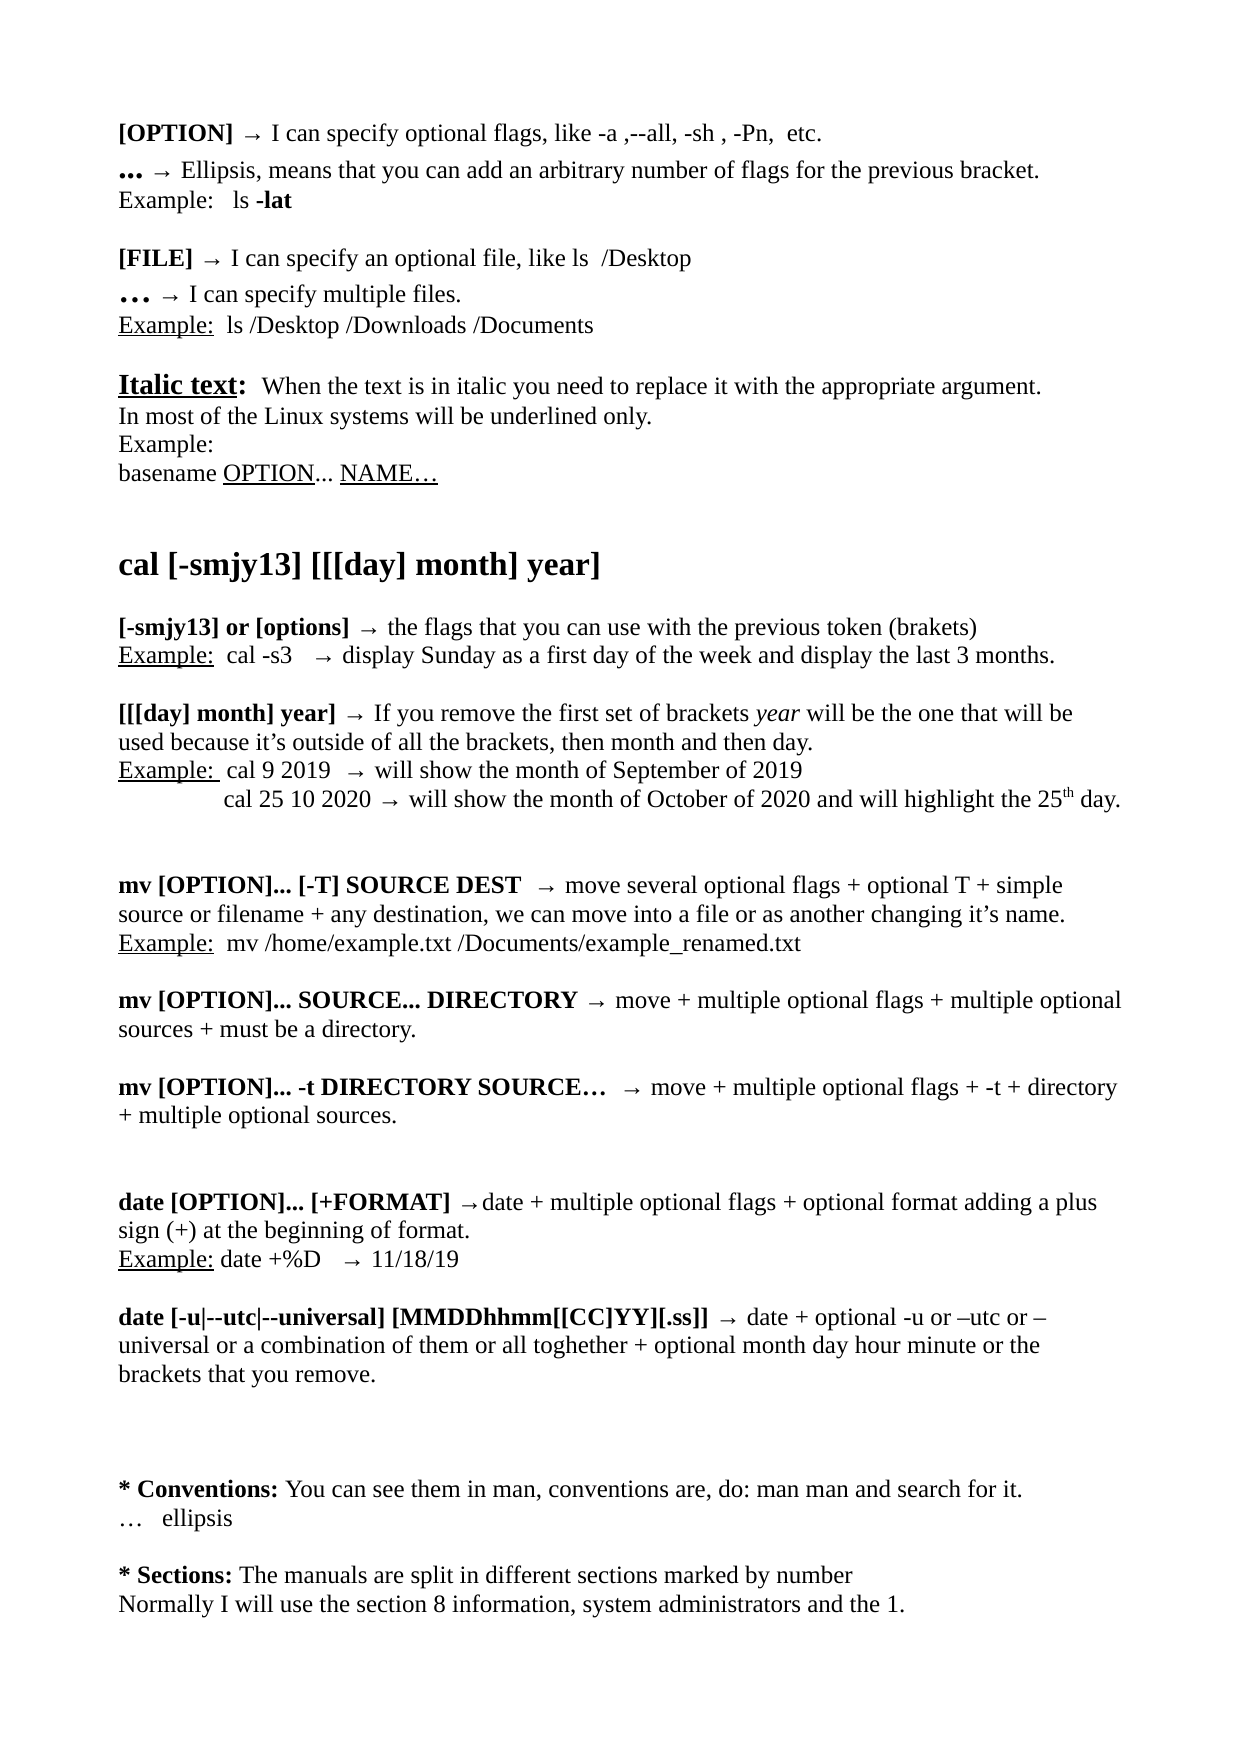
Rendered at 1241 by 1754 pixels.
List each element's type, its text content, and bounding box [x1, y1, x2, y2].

text [OPTION] → I can specify optional flags, like -a ,--all, -sh , -Pn, etc. [118, 118, 1122, 147]
text … → I can specify multiple files. [118, 271, 1122, 310]
text ... → Ellipsis, means that you can add an arbitrary number of flags for the previous bracket. [118, 147, 1122, 185]
text Normally I will use the section 8 information, system administrators and the 1. [118, 1589, 1122, 1618]
text Example: cal -s3 → display Sunday as a first day of the week and display the last 3 months. [118, 640, 1122, 669]
text date [OPTION]... [+FORMAT] →date + multiple optional flags + optional format adding a plus sign (+) at the beginning of format. [118, 1187, 1122, 1244]
text * Sections: The manuals are split in different sections marked by number [118, 1560, 1122, 1589]
text Italic text: When the text is in italic you need to replace it with the appropriate argument. [118, 367, 1122, 401]
text date [-u|--utc|--universal] [MMDDhhmm[[CC]YY][.ss]] → date + optional -u or –utc or –universal or a combination of them or all toghether + optional month day hour minute or the brackets that you remove. [118, 1302, 1122, 1388]
text basename OPTION... NAME… [118, 458, 1122, 487]
text Example: ls -lat [118, 185, 1122, 214]
text [-smjy13] or [options] → the flags that you can use with the previous token (brakets) [118, 612, 1122, 640]
text Example: [118, 429, 1122, 458]
text Example: mv /home/example.txt /Documents/example_renamed.txt [118, 928, 1122, 957]
text Example: date +%D → 11/18/19 [118, 1244, 1122, 1273]
text cal [-smjy13] [[[day] month] year] [118, 544, 1122, 583]
text * Conventions: You can see them in man, conventions are, do: man man and search for it. [118, 1474, 1122, 1503]
text [[[day] month] year] → If you remove the first set of brackets year will be the one that will be used because it’s outside of all the brackets, then month and then day. [118, 698, 1122, 755]
text mv [OPTION]... -t DIRECTORY SOURCE… → move + multiple optional flags + -t + directory + multiple optional sources. [118, 1072, 1122, 1129]
text mv [OPTION]... SOURCE... DIRECTORY → move + multiple optional flags + multiple optional sources + must be a directory. [118, 985, 1122, 1043]
text Example: cal 9 2019 → will show the month of September of 2019 [118, 755, 1122, 784]
text cal 25 10 2020 → will show the month of October of 2020 and will highlight the 25th day. [118, 784, 1122, 813]
text [FILE] → I can specify an optional file, like ls /Desktop [118, 243, 1122, 271]
text In most of the Linux systems will be underlined only. [118, 401, 1122, 429]
text mv [OPTION]... [-T] SOURCE DEST → move several optional flags + optional T + simple source or filename + any destination, we can move into a file or as another changing it’s name. [118, 870, 1122, 928]
text … ellipsis [118, 1503, 1122, 1532]
text Example: ls /Desktop /Downloads /Documents [118, 310, 1122, 338]
